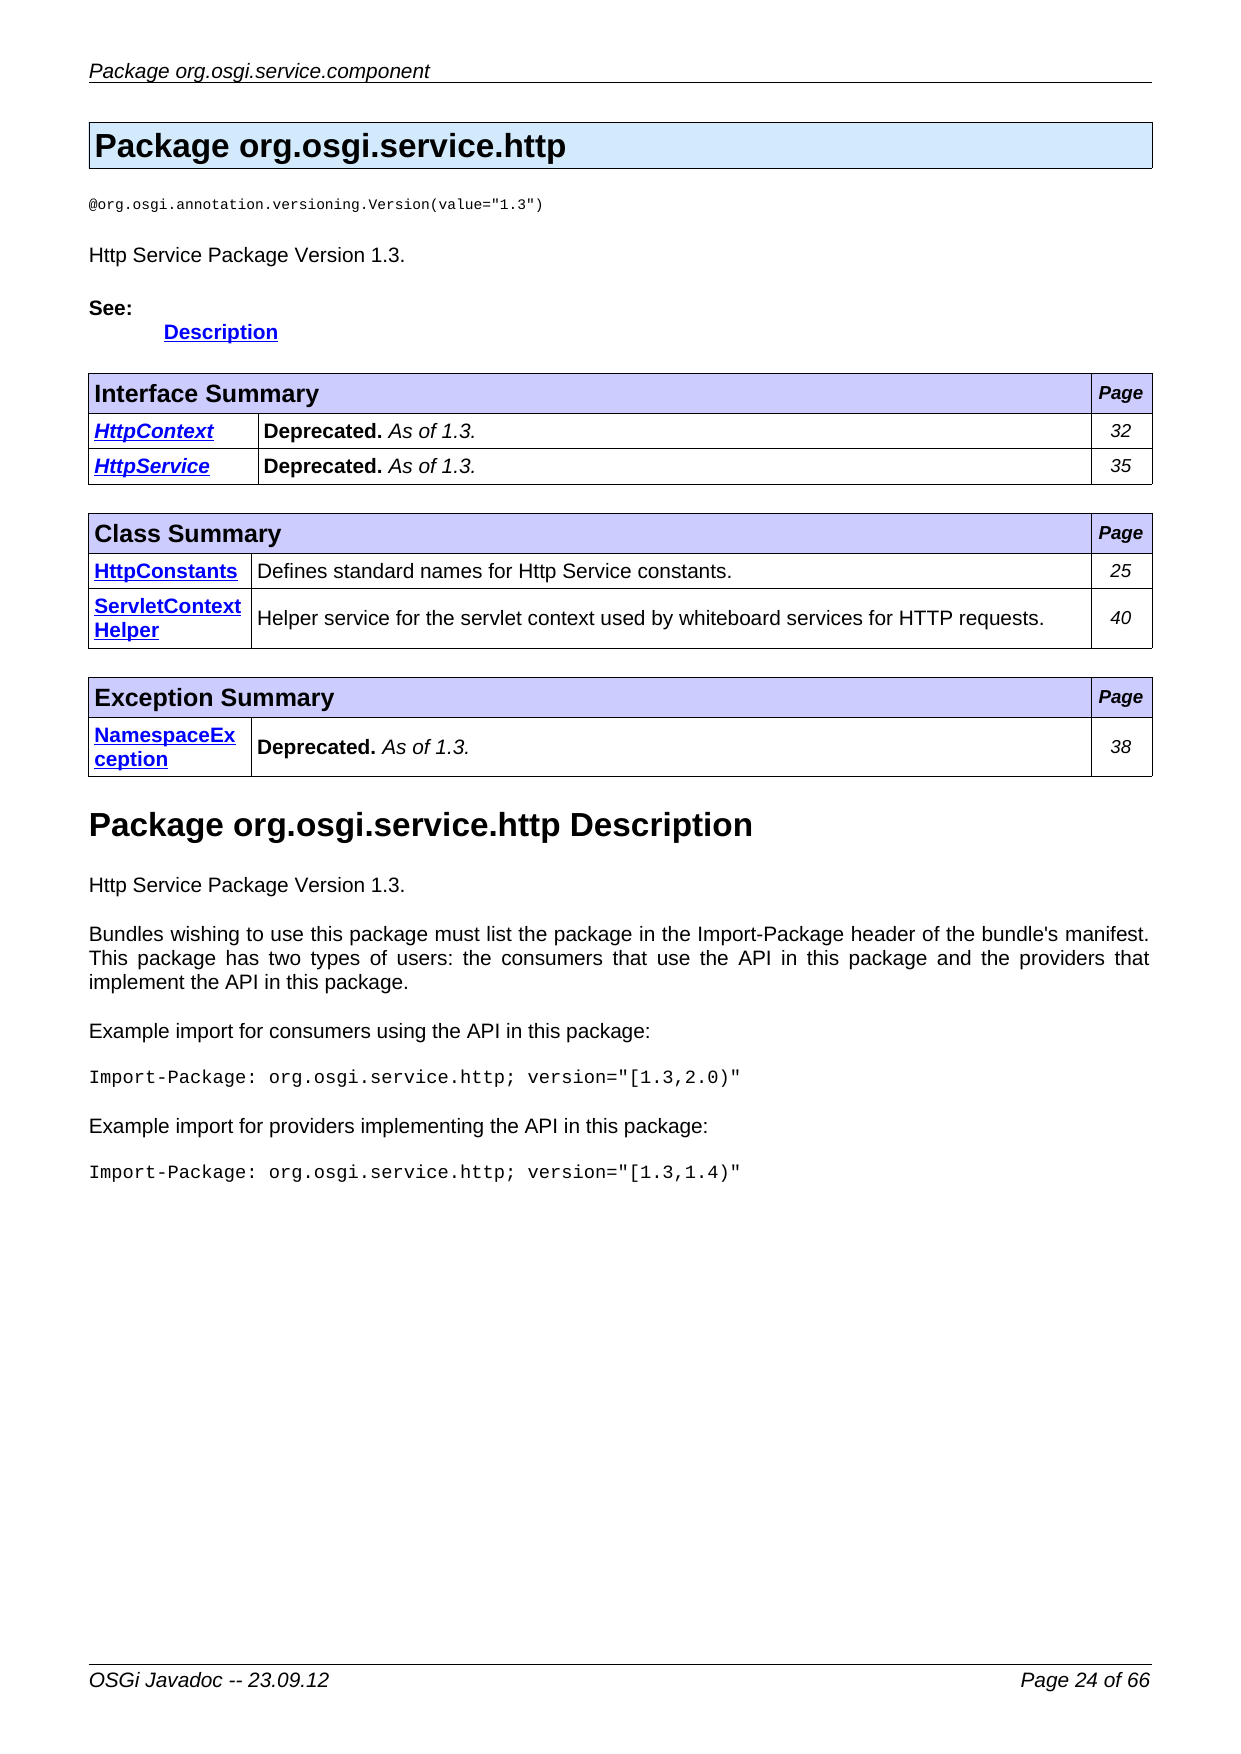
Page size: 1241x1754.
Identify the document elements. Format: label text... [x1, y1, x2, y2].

table_cell [1092, 449, 1152, 484]
text Bundles wishing to use this package must list the package in the Import-Package header of the bundle's manifest. This package has two types of users: the consumers that use the API in this package and the providers that implement the API in this package. [88, 922, 1152, 994]
subtitle Package org.osgi.service.http [90, 123, 1152, 168]
text Package org.osgi.service.http Description [88, 806, 1152, 844]
table_cell HttpConstants [89, 554, 251, 588]
text Import-Package: org.osgi.service.http; version="[1.3,2.0)" [88, 1068, 1152, 1089]
table_cell HttpContext [89, 414, 258, 448]
table_header Page [1092, 678, 1152, 717]
text Http Service Package Version 1.3. [88, 243, 1152, 267]
table_header Interface Summary [89, 374, 1091, 413]
table_cell [1092, 589, 1152, 648]
text See: [88, 296, 1152, 320]
text Http Service Package Version 1.3. [88, 873, 1152, 897]
table_cell [1092, 718, 1152, 776]
table_header Exception Summary [89, 678, 1091, 717]
text Example import for providers implementing the API in this package: [88, 1114, 1152, 1138]
text Example import for consumers using the API in this package: [88, 1019, 1152, 1043]
table_cell Deprecated. As of 1.3. [259, 414, 1091, 448]
table_cell Deprecated. As of 1.3. [252, 718, 1091, 776]
table_cell ServletContextHelper [89, 589, 251, 648]
table_cell Deprecated. As of 1.3. [259, 449, 1091, 484]
text Import-Package: org.osgi.service.http; version="[1.3,1.4)" [88, 1163, 1152, 1184]
text @org.osgi.annotation.versioning.Version(value="1.3") [88, 197, 1152, 213]
table_cell NamespaceException [89, 718, 251, 776]
table_header Class Summary [89, 514, 1091, 553]
table_cell [1092, 554, 1152, 588]
text Description [163, 320, 1152, 344]
table_header Page [1092, 374, 1152, 413]
table_cell Helper service for the servlet context used by whiteboard services for HTTP requests. [252, 589, 1091, 648]
table_cell Defines standard names for Http Service constants. [252, 554, 1091, 588]
table_cell HttpService [89, 449, 258, 484]
table_header Page [1092, 514, 1152, 553]
table_cell [1092, 414, 1152, 448]
